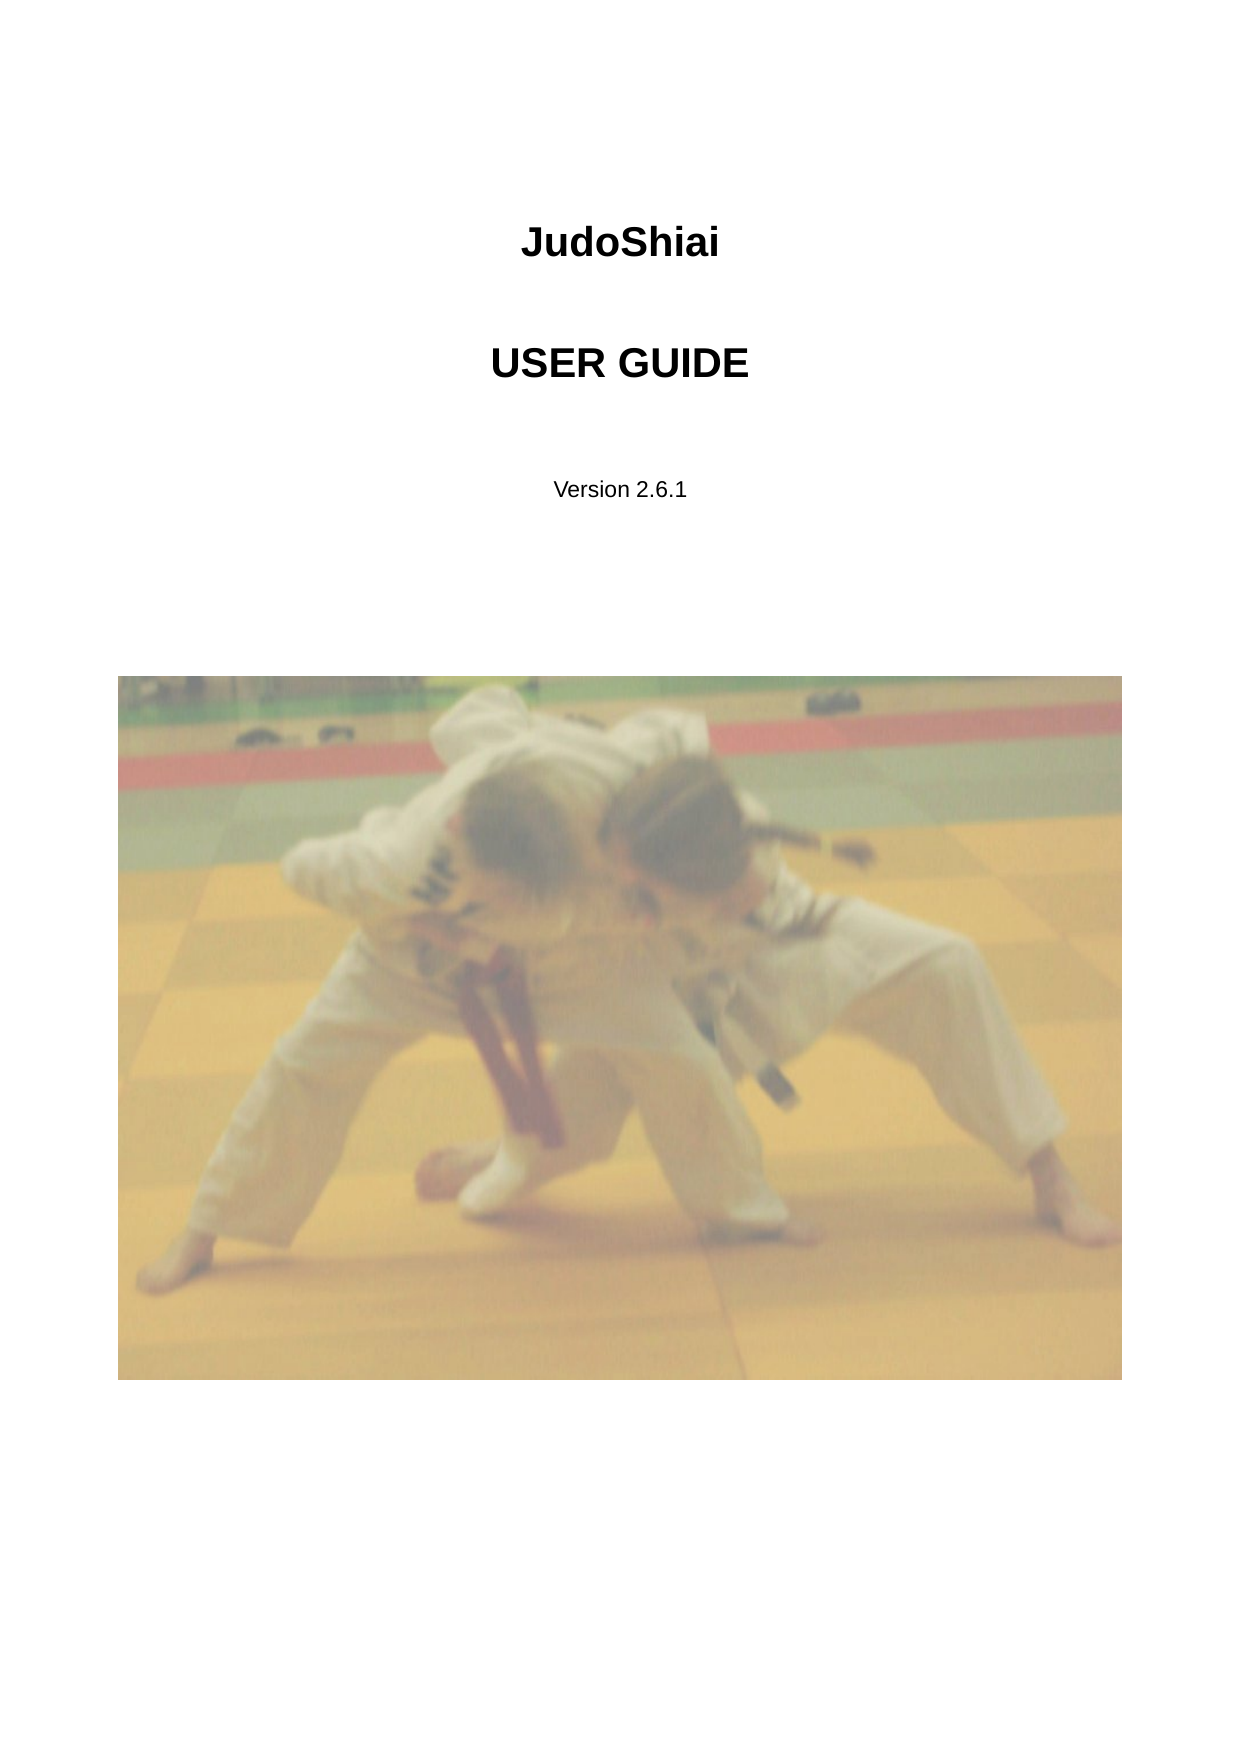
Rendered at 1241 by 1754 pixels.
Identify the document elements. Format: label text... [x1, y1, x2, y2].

text USER GUIDE [118, 338, 1122, 386]
picture [118, 676, 1122, 1380]
text JudoShiai [118, 217, 1122, 265]
text Version 2.6.1 [118, 476, 1122, 503]
